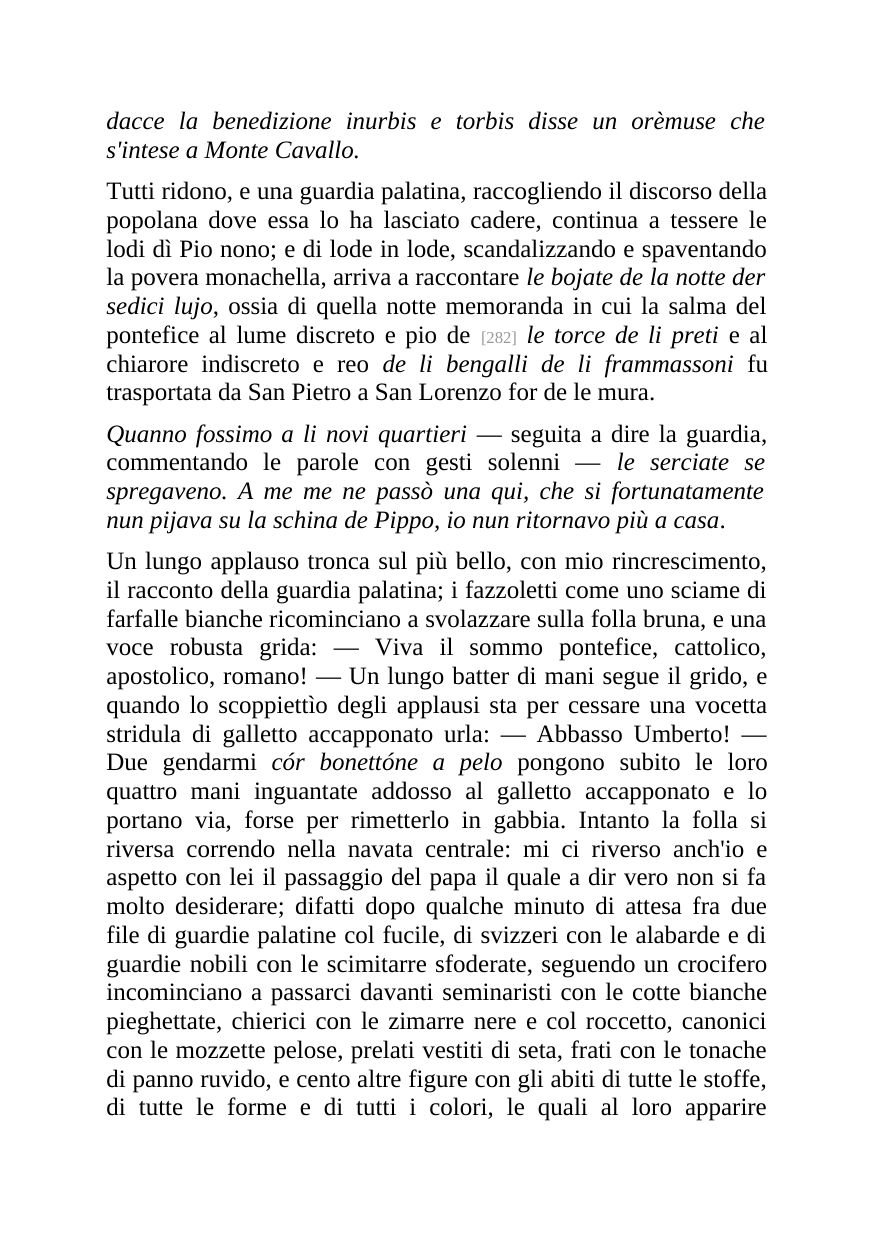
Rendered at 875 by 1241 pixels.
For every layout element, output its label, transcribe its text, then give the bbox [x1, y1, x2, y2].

text Tutti ridono, e una guardia palatina, raccogliendo il discorso della popolana dove essa lo ha lasciato cadere, continua a tessere le lodi dì Pio nono; e di lode in lode, scandalizzando e spaventando la povera monachella, arriva a raccontare le bojate de la notte der sedici lujo, ossia di quella notte memoranda in cui la salma del pontefice al lume discreto e pio de [282] le torce de li preti e al chiarore indiscreto e reo de li bengalli de li frammassoni fu trasportata da San Pietro a San Lorenzo for de le mura. [106, 176, 768, 406]
text Un lungo applauso tronca sul più bello, con mio rincrescimento, il racconto della guardia palatina; i fazzoletti come uno sciame di farfalle bianche ricominciano a svolazzare sulla folla bruna, e una voce robusta grida: — Viva il sommo pontefice, cattolico, apostolico, romano! — Un lungo batter di mani segue il grido, e quando lo scoppiettìo degli applausi sta per cessare una vocetta stridula di galletto accapponato urla: — Abbasso Umberto! — Due gendarmi cór bonettóne a pelo pongono subito le loro quattro mani inguantate addosso al galletto accapponato e lo portano via, forse per rimetterlo in gabbia. Intanto la folla si riversa correndo nella navata centrale: mi ci riverso anch'io e aspetto con lei il passaggio del papa il quale a dir vero non si fa molto desiderare; difatti dopo qualche minuto di attesa fra due file di guardie palatine col fucile, di svizzeri con le alabarde e di guardie nobili con le scimitarre sfoderate, seguendo un crocifero incominciano a passarci davanti seminaristi con le cotte bianche pieghettate, chierici con le zimarre nere e col roccetto, canonici con le mozzette pelose, prelati vestiti di seta, frati con le tonache di panno ruvido, e cento altre figure con gli abiti di tutte le stoffe, di tutte le forme e di tutti i colori, le quali al loro apparire [106, 546, 768, 1121]
text Quanno fossimo a li novi quartieri — seguita a dire la guardia, commentando le parole con gesti solenni — le serciate se spregaveno. A me me ne passò una qui, che si fortunatamente nun pijava su la schina de Pippo, io nun ritornavo più a casa. [106, 419, 768, 534]
text dacce la benedizione inurbis e torbis disse un orèmuse che s'intese a Monte Cavallo. [106, 106, 768, 164]
